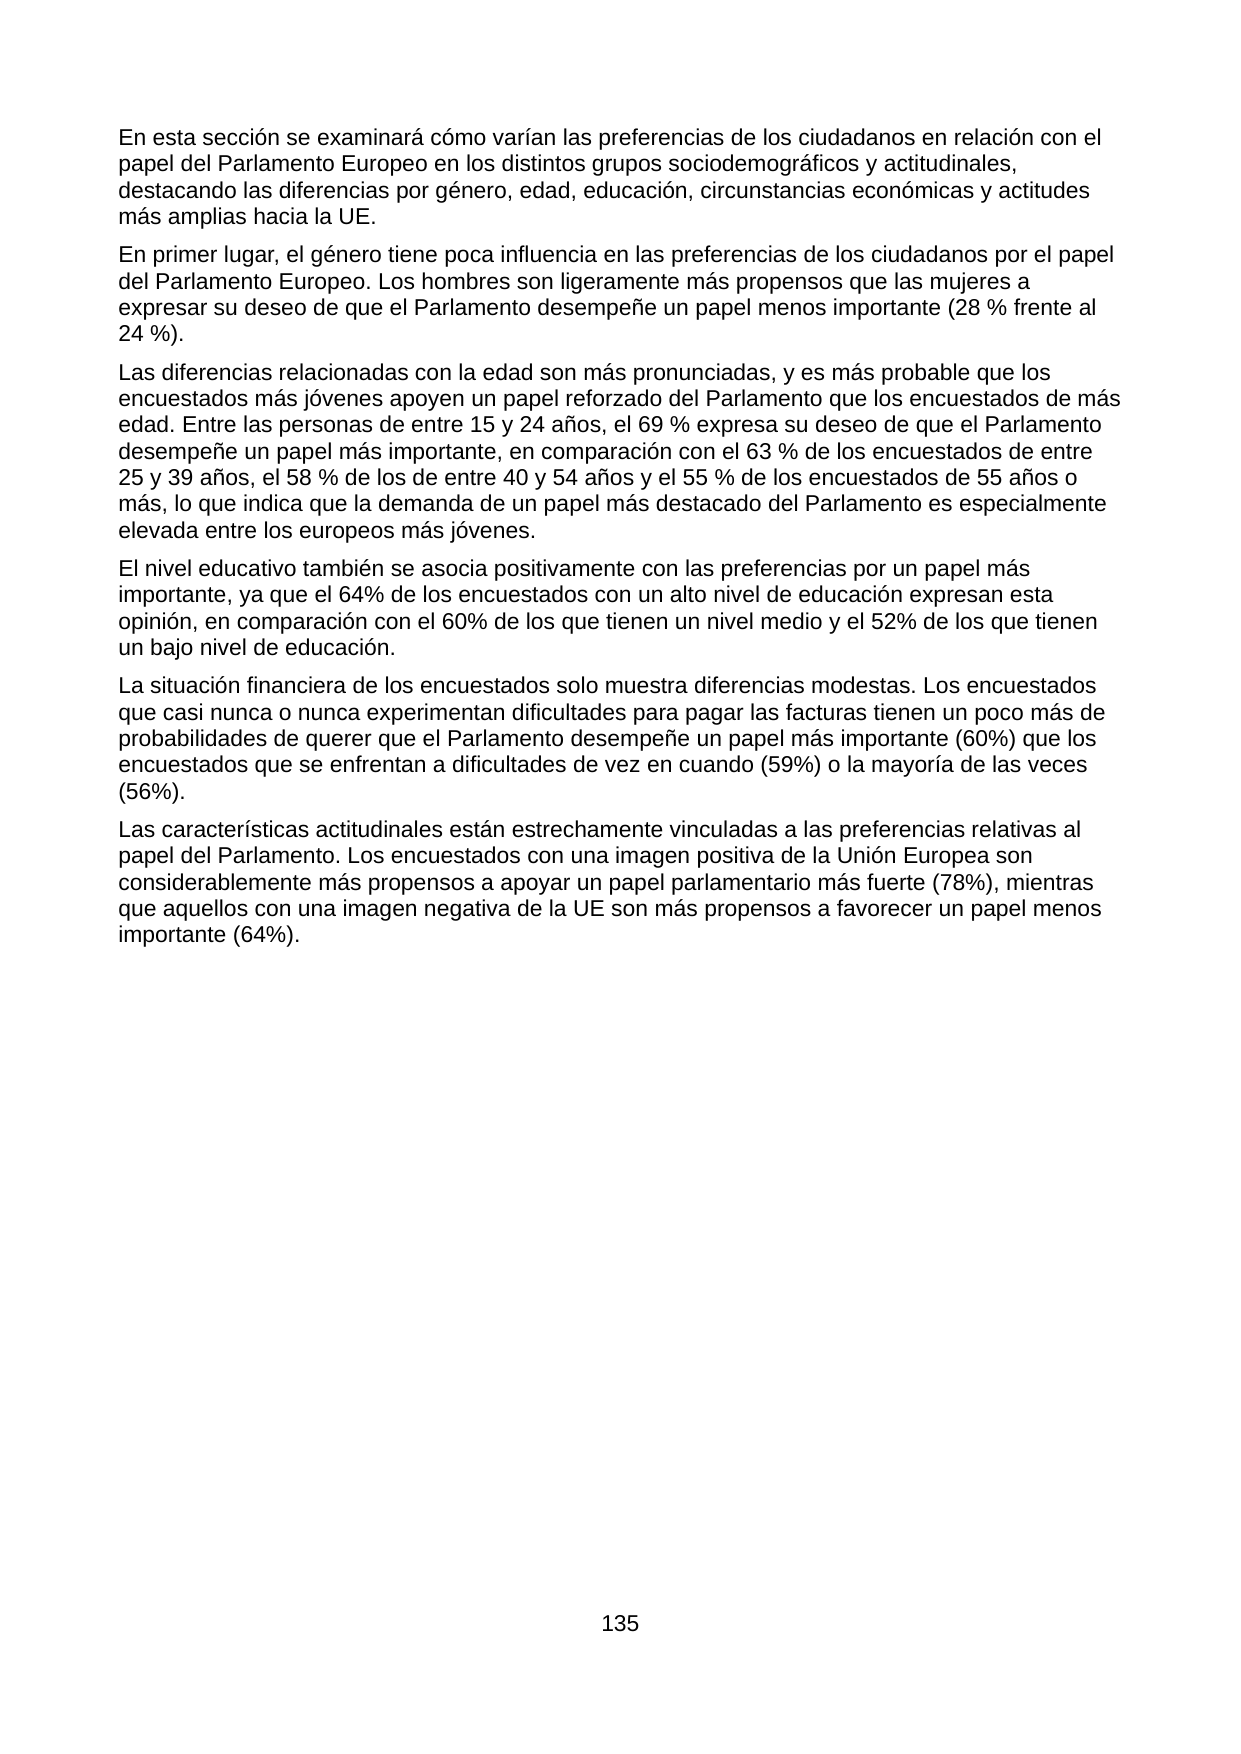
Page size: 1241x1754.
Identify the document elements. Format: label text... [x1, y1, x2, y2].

text El nivel educativo también se asocia positivamente con las preferencias por un papel más importante, ya que el 64% de los encuestados con un alto nivel de educación expresan esta opinión, en comparación con el 60% de los que tienen un nivel medio y el 52% de los que tienen un bajo nivel de educación. [118, 555, 1122, 660]
text Las diferencias relacionadas con la edad son más pronunciadas, y es más probable que los encuestados más jóvenes apoyen un papel reforzado del Parlamento que los encuestados de más edad. Entre las personas de entre 15 y 24 años, el 69 % expresa su deseo de que el Parlamento desempeñe un papel más importante, en comparación con el 63 % de los encuestados de entre 25 y 39 años, el 58 % de los de entre 40 y 54 años y el 55 % de los encuestados de 55 años o más, lo que indica que la demanda de un papel más destacado del Parlamento es especialmente elevada entre los europeos más jóvenes. [118, 359, 1122, 543]
text La situación financiera de los encuestados solo muestra diferencias modestas. Los encuestados que casi nunca o nunca experimentan dificultades para pagar las facturas tienen un poco más de probabilidades de querer que el Parlamento desempeñe un papel más importante (60%) que los encuestados que se enfrentan a dificultades de vez en cuando (59%) o la mayoría de las veces (56%). [118, 672, 1122, 804]
text Las características actitudinales están estrechamente vinculadas a las preferencias relativas al papel del Parlamento. Los encuestados con una imagen positiva de la Unión Europea son considerablemente más propensos a apoyar un papel parlamentario más fuerte (78%), mientras que aquellos con una imagen negativa de la UE son más propensos a favorecer un papel menos importante (64%). [118, 816, 1122, 948]
text En primer lugar, el género tiene poca influencia en las preferencias de los ciudadanos por el papel del Parlamento Europeo. Los hombres son ligeramente más propensos que las mujeres a expresar su deseo de que el Parlamento desempeñe un papel menos importante (28 % frente al 24 %). [118, 241, 1122, 347]
text En esta sección se examinará cómo varían las preferencias de los ciudadanos en relación con el papel del Parlamento Europeo en los distintos grupos sociodemográficos y actitudinales, destacando las diferencias por género, edad, educación, circunstancias económicas y actitudes más amplias hacia la UE. [118, 124, 1122, 229]
